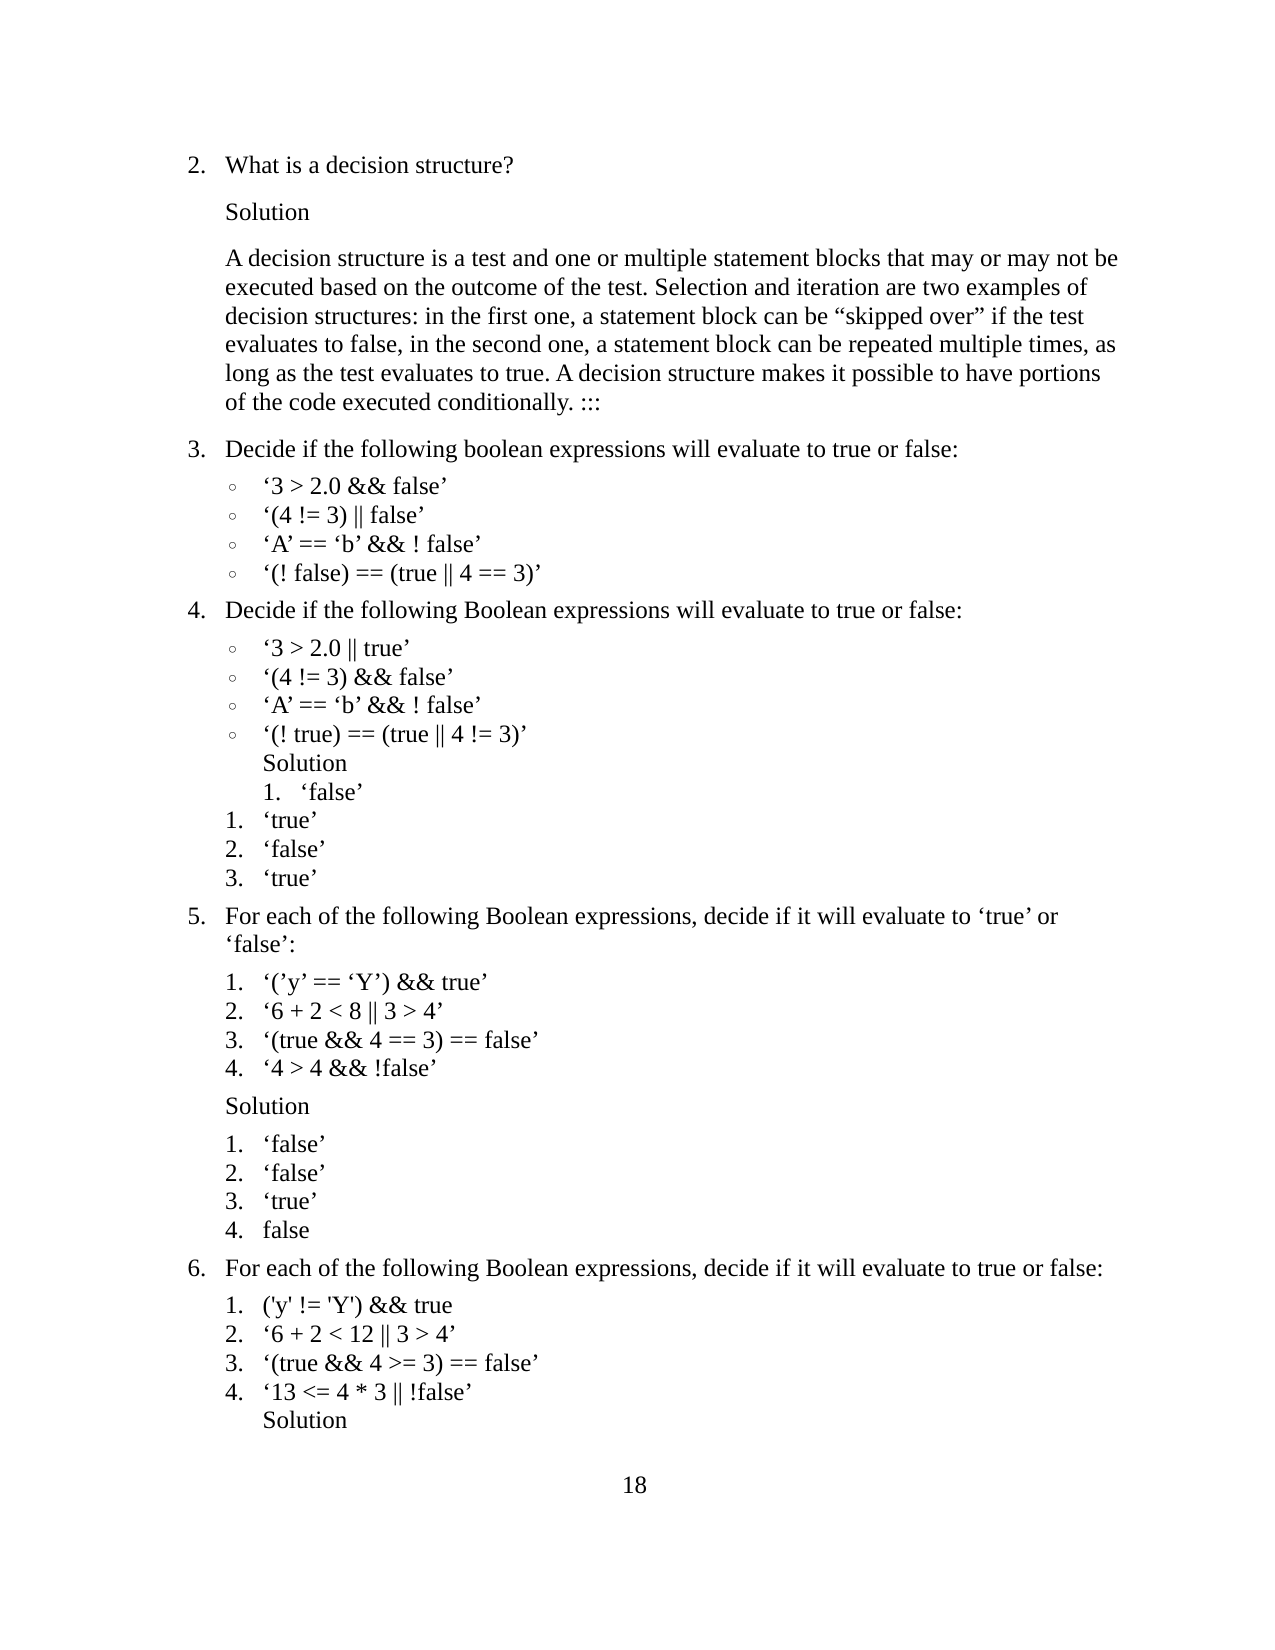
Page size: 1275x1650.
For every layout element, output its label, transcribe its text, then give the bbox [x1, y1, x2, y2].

list ‘false’ [262, 777, 1125, 806]
list ‘A’ == ‘b’ && ! false’ [225, 691, 1125, 719]
list Solution [187, 1091, 1125, 1120]
list ‘false’ [225, 834, 1125, 863]
list Decide if the following boolean expressions will evaluate to true or false: [187, 434, 1125, 462]
list ‘4 > 4 && !false’ [225, 1053, 1125, 1082]
list A decision structure is a test and one or multiple statement blocks that may or may not be executed based on the outcome of the test. Selection and iteration are two examples of decision structures: in the first one, a statement block can be “skipped over” if the test evaluates to false, in the second one, a statement block can be repeated multiple times, as long as the test evaluates to true. A decision structure makes it possible to have portions of the code executed conditionally. ::: [187, 243, 1125, 416]
list ‘A’ == ‘b’ && ! false’ [225, 529, 1125, 558]
list ‘3 > 2.0 || true’ [225, 633, 1125, 662]
list For each of the following Boolean expressions, decide if it will evaluate to ‘true’ or ‘false’: [187, 901, 1125, 958]
list ‘false’ [225, 1158, 1125, 1186]
list Solution [225, 1406, 1125, 1434]
list ‘true’ [225, 806, 1125, 834]
list ‘(’y’ == ‘Y’) && true’ [225, 967, 1125, 996]
list ‘6 + 2 < 8 || 3 > 4’ [225, 996, 1125, 1025]
list Solution [225, 748, 1125, 777]
list false [225, 1215, 1125, 1244]
list ‘13 <= 4 * 3 || !false’ [225, 1377, 1125, 1406]
list ‘true’ [225, 863, 1125, 892]
list What is a decision structure? [187, 150, 1125, 179]
list ‘true’ [225, 1186, 1125, 1215]
list ‘(! false) == (true || 4 == 3)’ [225, 558, 1125, 586]
list ‘(! true) == (true || 4 != 3)’ [225, 719, 1125, 748]
list ('y' != 'Y') && true [225, 1291, 1125, 1319]
list ‘(4 != 3) || false’ [225, 500, 1125, 529]
list ‘6 + 2 < 12 || 3 > 4’ [225, 1319, 1125, 1348]
list Solution [187, 197, 1125, 225]
list ‘(true && 4 == 3) == false’ [225, 1025, 1125, 1053]
list For each of the following Boolean expressions, decide if it will evaluate to true or false: [187, 1253, 1125, 1282]
list ‘3 > 2.0 && false’ [225, 471, 1125, 500]
list ‘(true && 4 >= 3) == false’ [225, 1348, 1125, 1377]
list ‘(4 != 3) && false’ [225, 662, 1125, 691]
list Decide if the following Boolean expressions will evaluate to true or false: [187, 595, 1125, 624]
list ‘false’ [225, 1129, 1125, 1158]
